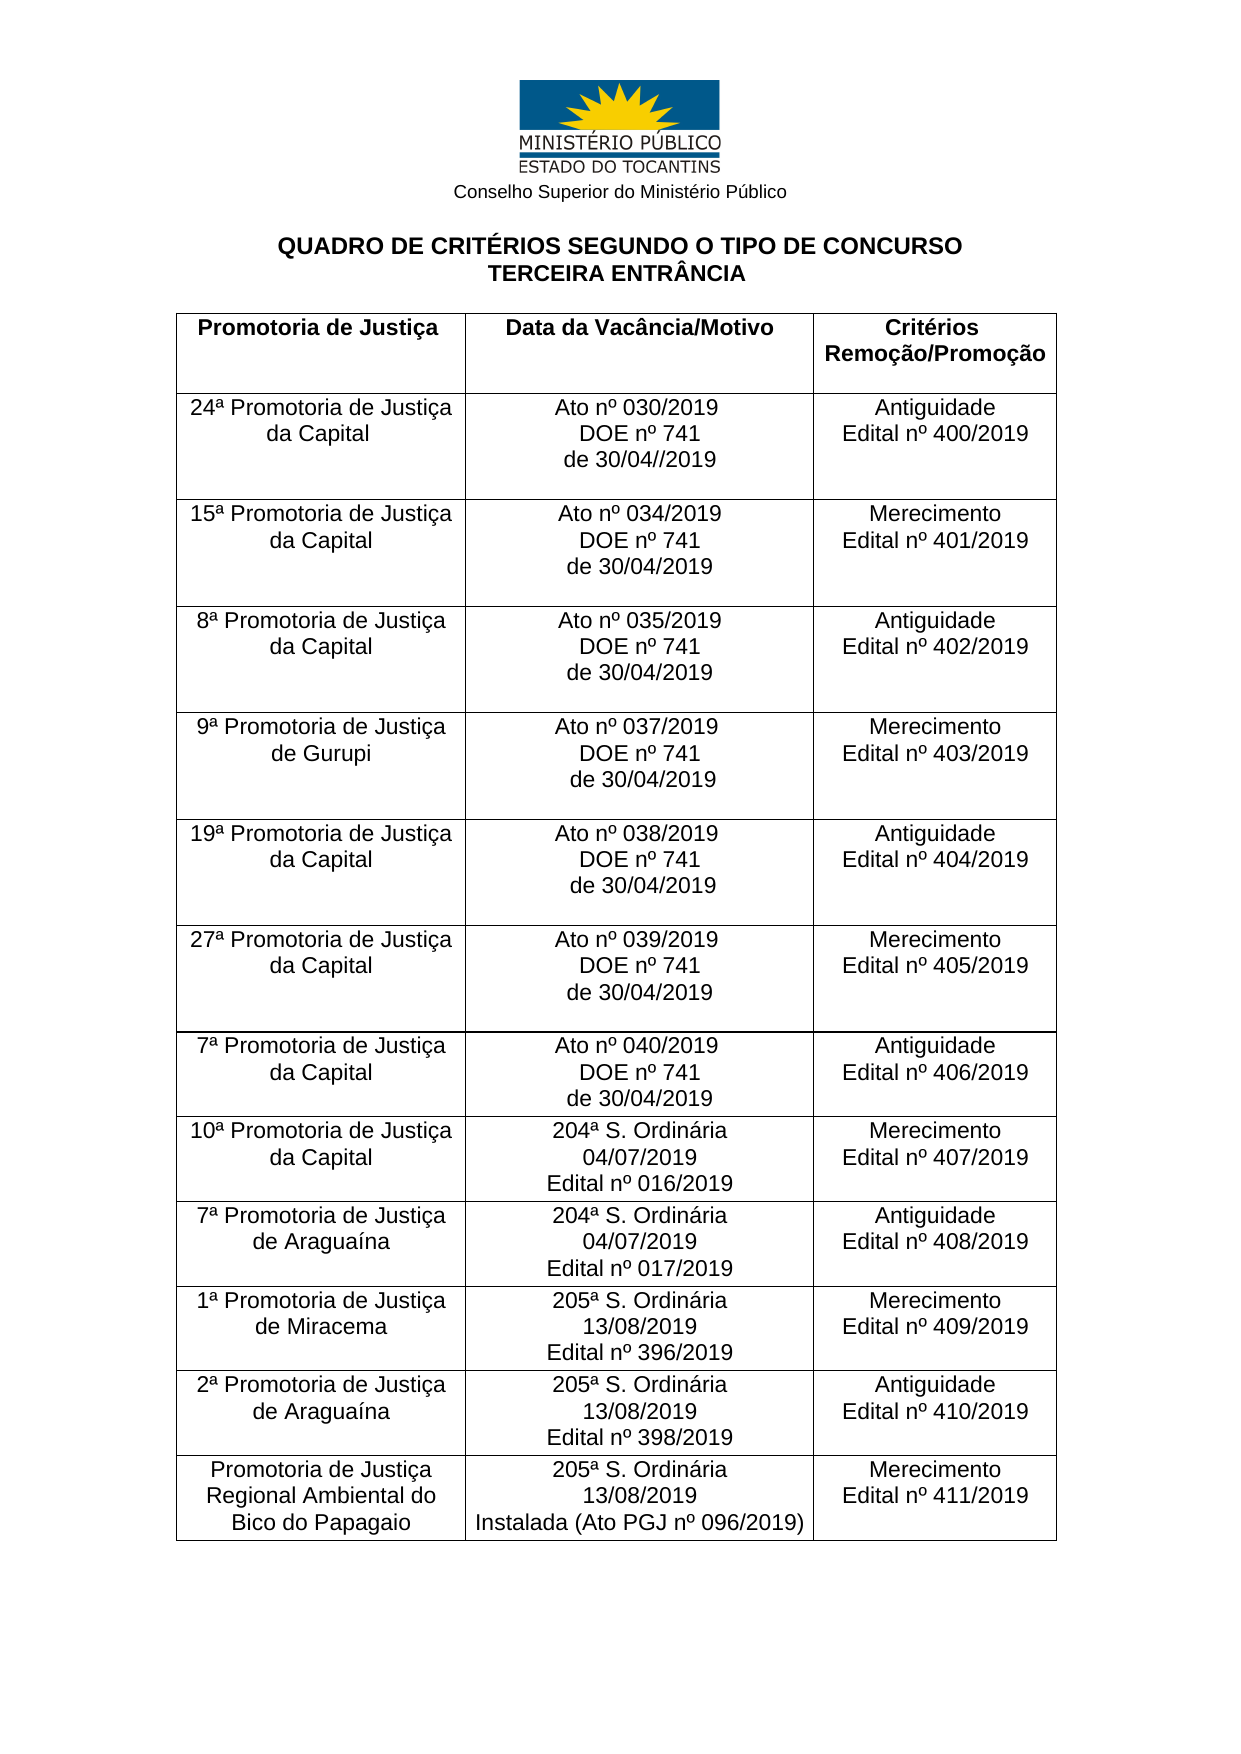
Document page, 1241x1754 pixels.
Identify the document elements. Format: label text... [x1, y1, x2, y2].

table_cell 205ª S. Ordinária 13/08/2019 Edital nº 396/2019 [466, 1287, 813, 1370]
table_cell Merecimento Edital nº 403/2019 [814, 713, 1056, 818]
table_cell Ato nº 037/2019 DOE nº 741 de 30/04/2019 [466, 713, 813, 818]
table_cell 204ª S. Ordinária 04/07/2019 Edital nº 017/2019 [466, 1202, 813, 1286]
table_cell 9ª Promotoria de Justiça de Gurupi [177, 713, 465, 818]
table_cell Antiguidade Edital nº 408/2019 [814, 1202, 1056, 1286]
table_cell 27ª Promotoria de Justiça da Capital [177, 926, 465, 1031]
table_cell Antiguidade Edital nº 410/2019 [814, 1371, 1056, 1455]
table_cell Ato nº 035/2019 DOE nº 741 de 30/04/2019 [466, 607, 813, 712]
table_cell Antiguidade Edital nº 402/2019 [814, 607, 1056, 712]
table_cell 204ª S. Ordinária 04/07/2019 Edital nº 016/2019 [466, 1117, 813, 1201]
table_cell 7ª Promotoria de Justiça da Capital [177, 1033, 465, 1116]
picture [519, 80, 721, 173]
table_header Critérios Remoção/Promoção [814, 314, 1056, 393]
table_cell Antiguidade Edital nº 404/2019 [814, 820, 1056, 925]
table_cell Ato nº 040/2019 DOE nº 741 de 30/04/2019 [466, 1033, 813, 1116]
table_cell 15ª Promotoria de Justiça da Capital [177, 500, 465, 606]
table_cell Ato nº 030/2019 DOE nº 741 de 30/04//2019 [466, 394, 813, 499]
table_cell 1ª Promotoria de Justiça de Miracema [177, 1287, 465, 1370]
table_cell Merecimento Edital nº 407/2019 [814, 1117, 1056, 1201]
table_cell 2ª Promotoria de Justiça de Araguaína [177, 1371, 465, 1455]
table_cell 24ª Promotoria de Justiça da Capital [177, 394, 465, 499]
table_cell Antiguidade Edital nº 400/2019 [814, 394, 1056, 499]
table_cell 10ª Promotoria de Justiça da Capital [177, 1117, 465, 1201]
table_cell 205ª S. Ordinária 13/08/2019 Instalada (Ato PGJ nº 096/2019) [466, 1456, 813, 1539]
table_header Data da Vacância/Motivo [466, 314, 813, 393]
table_cell Ato nº 038/2019 DOE nº 741 de 30/04/2019 [466, 820, 813, 925]
table_cell Ato nº 034/2019 DOE nº 741 de 30/04/2019 [466, 500, 813, 606]
table_cell Merecimento Edital nº 401/2019 [814, 500, 1056, 606]
table_header Promotoria de Justiça [177, 314, 465, 393]
table_cell Merecimento Edital nº 409/2019 [814, 1287, 1056, 1370]
table_cell Merecimento Edital nº 411/2019 [814, 1456, 1056, 1539]
table_cell 7ª Promotoria de Justiça de Araguaína [177, 1202, 465, 1286]
table_cell Antiguidade Edital nº 406/2019 [814, 1033, 1056, 1116]
table_cell 8ª Promotoria de Justiça da Capital [177, 607, 465, 712]
table_cell 19ª Promotoria de Justiça da Capital [177, 820, 465, 925]
table_cell Merecimento Edital nº 405/2019 [814, 926, 1056, 1031]
table_cell 205ª S. Ordinária 13/08/2019 Edital nº 398/2019 [466, 1371, 813, 1455]
subtitle QUADRO DE CRITÉRIOS SEGUNDO O TIPO DE CONCURSO [177, 232, 1063, 260]
table_cell Ato nº 039/2019 DOE nº 741 de 30/04/2019 [466, 926, 813, 1031]
text TERCEIRA ENTRÂNCIA [177, 260, 1063, 286]
table_cell Promotoria de Justiça Regional Ambiental do Bico do Papagaio [177, 1456, 465, 1539]
